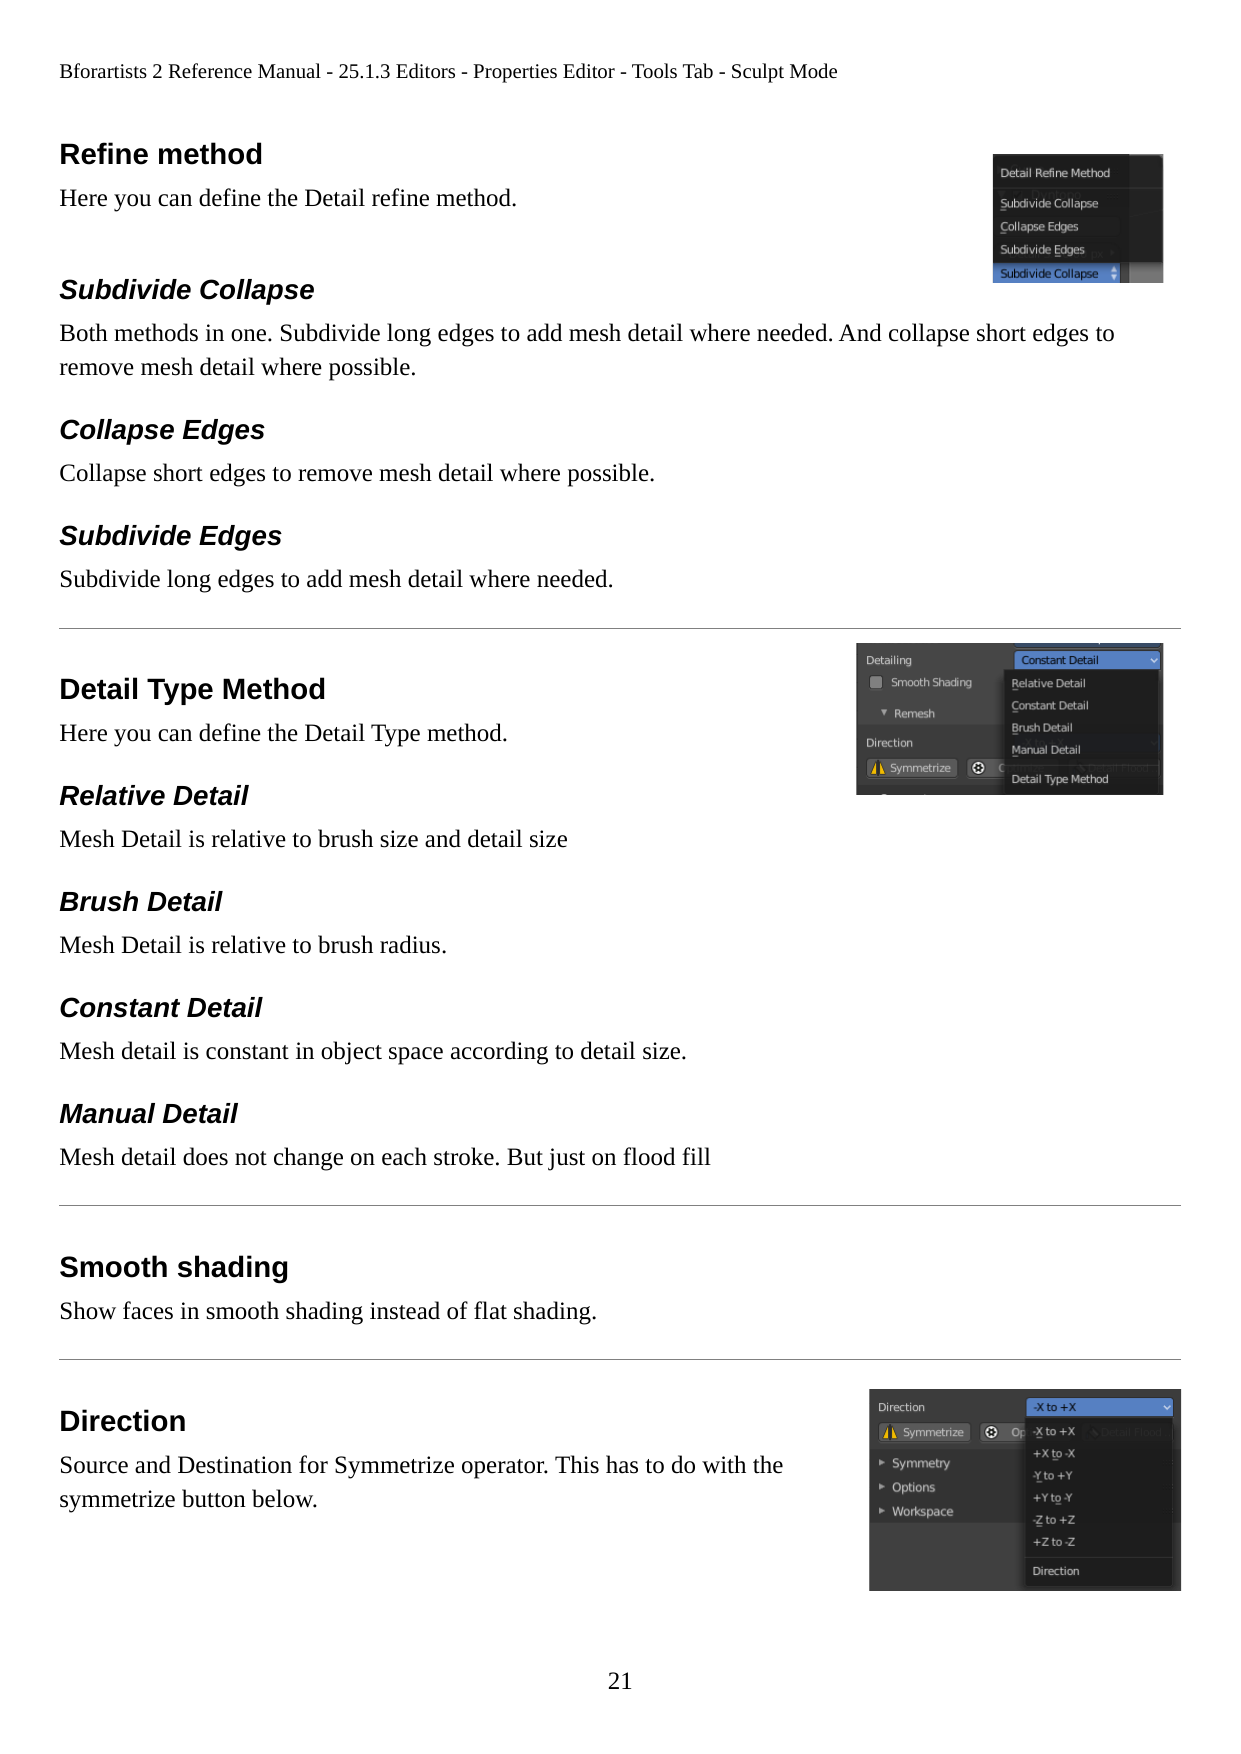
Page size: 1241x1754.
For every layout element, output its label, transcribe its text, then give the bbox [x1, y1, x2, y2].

subtitle Subdivide Collapse [59, 273, 1181, 305]
text Source and Destination for Symmetrize operator. This has to do with the symmetrize button below. [59, 1450, 869, 1513]
subtitle Smooth shading [59, 1249, 1181, 1283]
text Collapse short edges to remove mesh detail where possible. [59, 458, 1181, 487]
text Mesh detail is constant in object space according to detail size. [59, 1036, 1181, 1064]
text Here you can define the Detail refine method. [59, 183, 992, 212]
picture [992, 154, 1164, 283]
text Mesh detail does not change on each stroke. But just on flood fill [59, 1142, 1181, 1171]
text Both methods in one. Subdivide long edges to add mesh detail where needed. And collapse short edges to remove mesh detail where possible. [59, 318, 1181, 381]
text Subdivide long edges to add mesh detail where needed. [59, 564, 1181, 593]
subtitle Manual Detail [59, 1097, 1181, 1129]
subtitle Subdivide Edges [59, 519, 1181, 551]
subtitle Brush Detail [59, 886, 1181, 917]
text Here you can define the Detail Type method. [59, 718, 856, 747]
text Mesh Detail is relative to brush size and detail size [59, 824, 1181, 853]
subtitle Direction [59, 1404, 869, 1437]
subtitle Refine method [59, 137, 1181, 170]
subtitle Relative Detail [59, 779, 1181, 811]
text Mesh Detail is relative to brush radius. [59, 930, 1181, 959]
text Show faces in smooth shading instead of flat shading. [59, 1296, 1181, 1324]
picture [856, 643, 1164, 795]
subtitle [1164, 672, 1181, 706]
subtitle Collapse Edges [59, 414, 1181, 446]
subtitle Detail Type Method [59, 672, 856, 706]
subtitle Constant Detail [59, 991, 1181, 1023]
picture [869, 1389, 1182, 1591]
